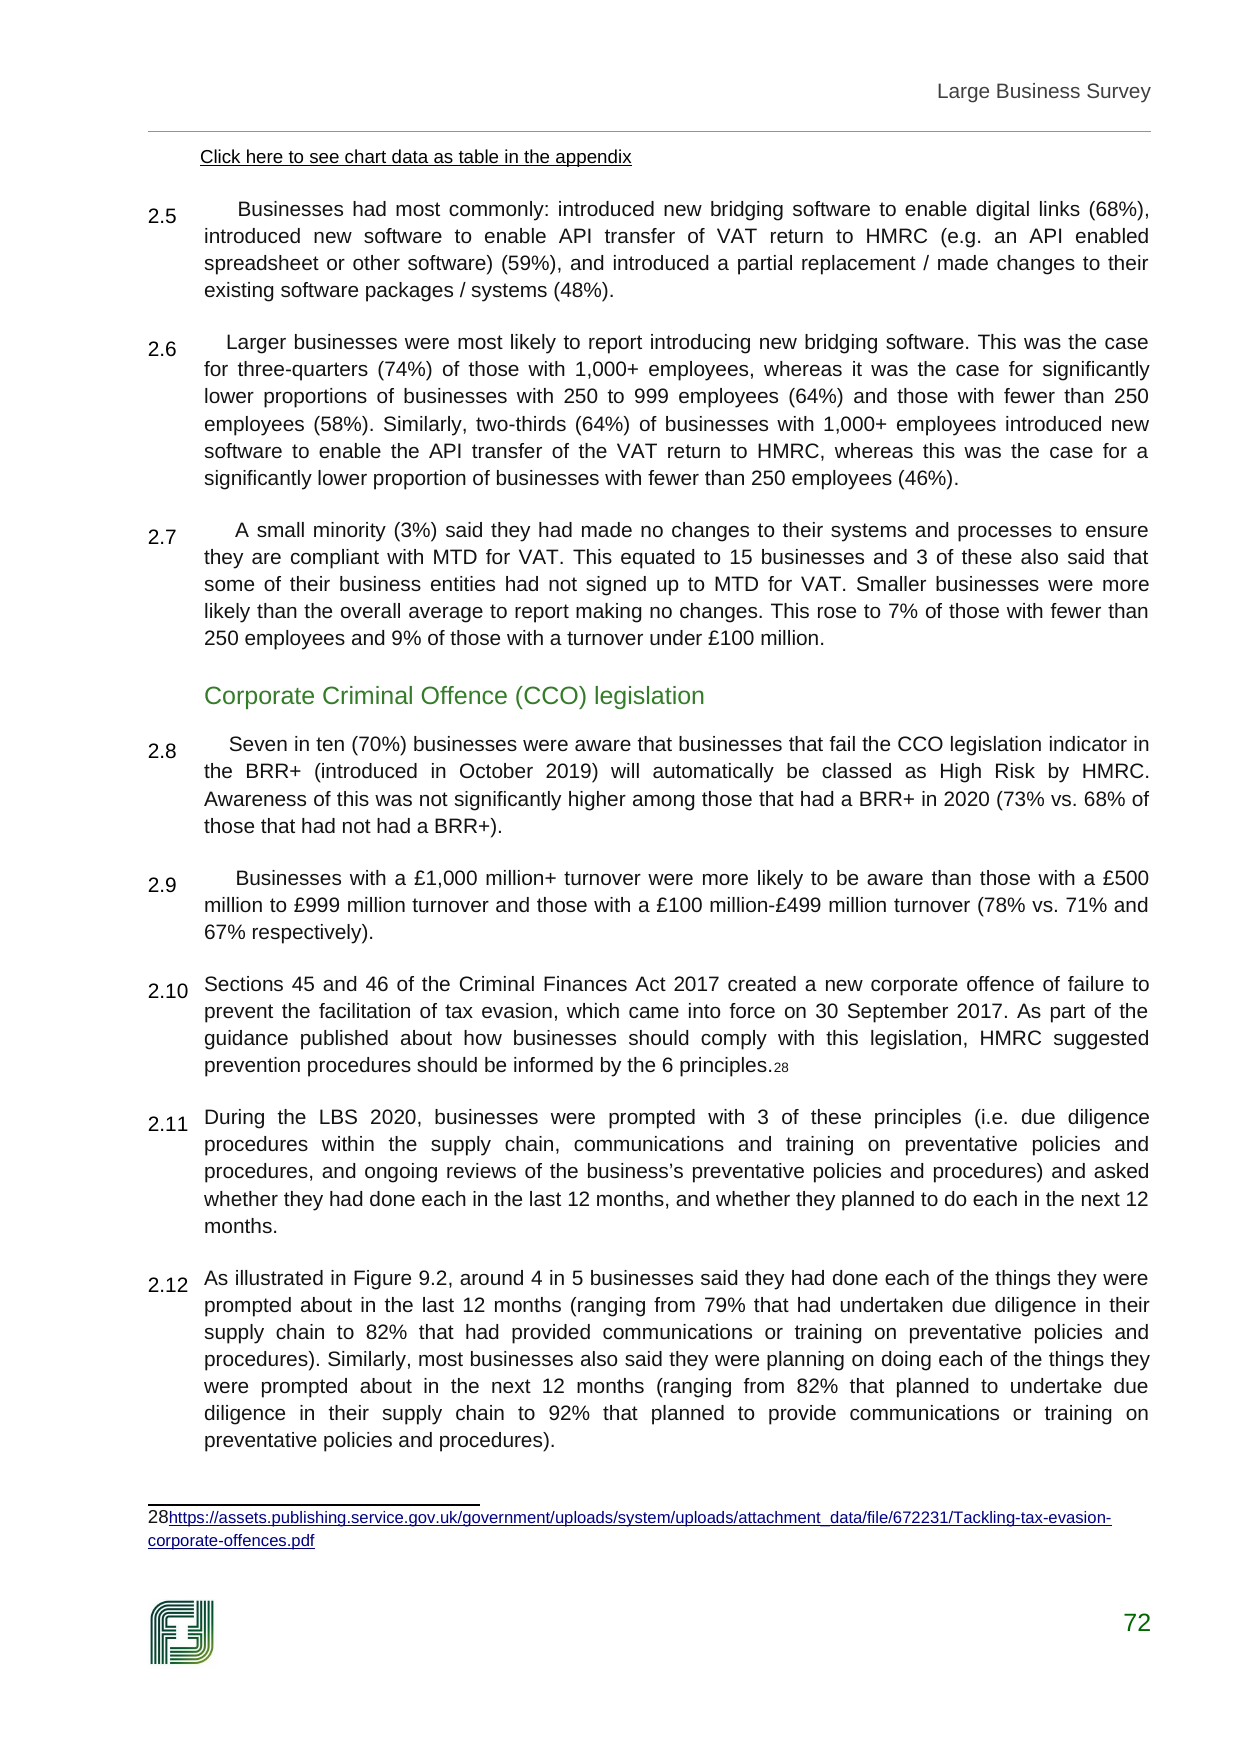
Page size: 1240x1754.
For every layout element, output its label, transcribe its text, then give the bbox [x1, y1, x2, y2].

list A small minority (3%) said they had made no changes to their systems and processes to ensure they are compliant with MTD for VAT. This equated to 15 businesses and 3 of these also said that some of their business entities had not signed up to MTD for VAT. Smaller businesses were more likely than the overall average to report making no changes. This rose to 7% of those with fewer than 250 employees and 9% of those with a turnover under £100 million. [148, 523, 1151, 658]
subtitle Corporate Criminal Offence (CCO) legislation [186, 683, 1151, 710]
list Sections 45 and 46 of the Criminal Finances Act 2017 created a new corporate offence of failure to prevent the facilitation of tax evasion, which came into force on 30 September 2017. As part of the guidance published about how businesses should comply with this legislation, HMRC suggested prevention procedures should be informed by the 6 principles. [148, 977, 1151, 1085]
subtitle https://assets.publishing.service.gov.uk/government/uploads/system/uploads/attachment_data/file/672231/Tackling-tax-evasion-corporate-offences.pdf [148, 1505, 1151, 1551]
list During the LBS 2020, businesses were prompted with 3 of these principles (i.e. due diligence procedures within the supply chain, communications and training on preventative policies and procedures, and ongoing reviews of the business’s preventative policies and procedures) and asked whether they had done each in the last 12 months, and whether they planned to do each in the next 12 months. [148, 1110, 1151, 1246]
list Seven in ten (70%) businesses were aware that businesses that fail the CCO legislation indicator in the BRR+ (introduced in October 2019) will automatically be classed as High Risk by HMRC. Awareness of this was not significantly higher among those that had a BRR+ in 2020 (73% vs. 68% of those that had not had a BRR+). [148, 737, 1151, 846]
text Click here to see chart data as table in the appendix [148, 148, 1151, 175]
list As illustrated in Figure 9.2, around 4 in 5 businesses said they had done each of the things they were prompted about in the last 12 months (ranging from 79% that had undertaken due diligence in their supply chain to 82% that had provided communications or training on preventative policies and procedures). Similarly, most businesses also said they were planning on doing each of the things they were prompted about in the next 12 months (ranging from 82% that planned to undertake due diligence in their supply chain to 92% that planned to provide communications or training on preventative policies and procedures). [148, 1271, 1151, 1460]
list Businesses had most commonly: introduced new bridging software to enable digital links (68%), introduced new software to enable API transfer of VAT return to HMRC (e.g. an API enabled spreadsheet or other software) (59%), and introduced a partial replacement / made changes to their existing software packages / systems (48%). [148, 202, 1151, 310]
list Businesses with a £1,000 million+ turnover were more likely to be aware than those with a £500 million to £999 million turnover and those with a £100 million-£499 million turnover (78% vs. 71% and 67% respectively). [148, 871, 1151, 952]
list Larger businesses were most likely to report introducing new bridging software. This was the case for three-quarters (74%) of those with 1,000+ employees, whereas it was the case for significantly lower proportions of businesses with 250 to 999 employees (64%) and those with fewer than 250 employees (58%). Similarly, two-thirds (64%) of businesses with 1,000+ employees introduced new software to enable the API transfer of the VAT return to HMRC, whereas this was the case for a significantly lower proportion of businesses with fewer than 250 employees (46%). [148, 335, 1151, 498]
